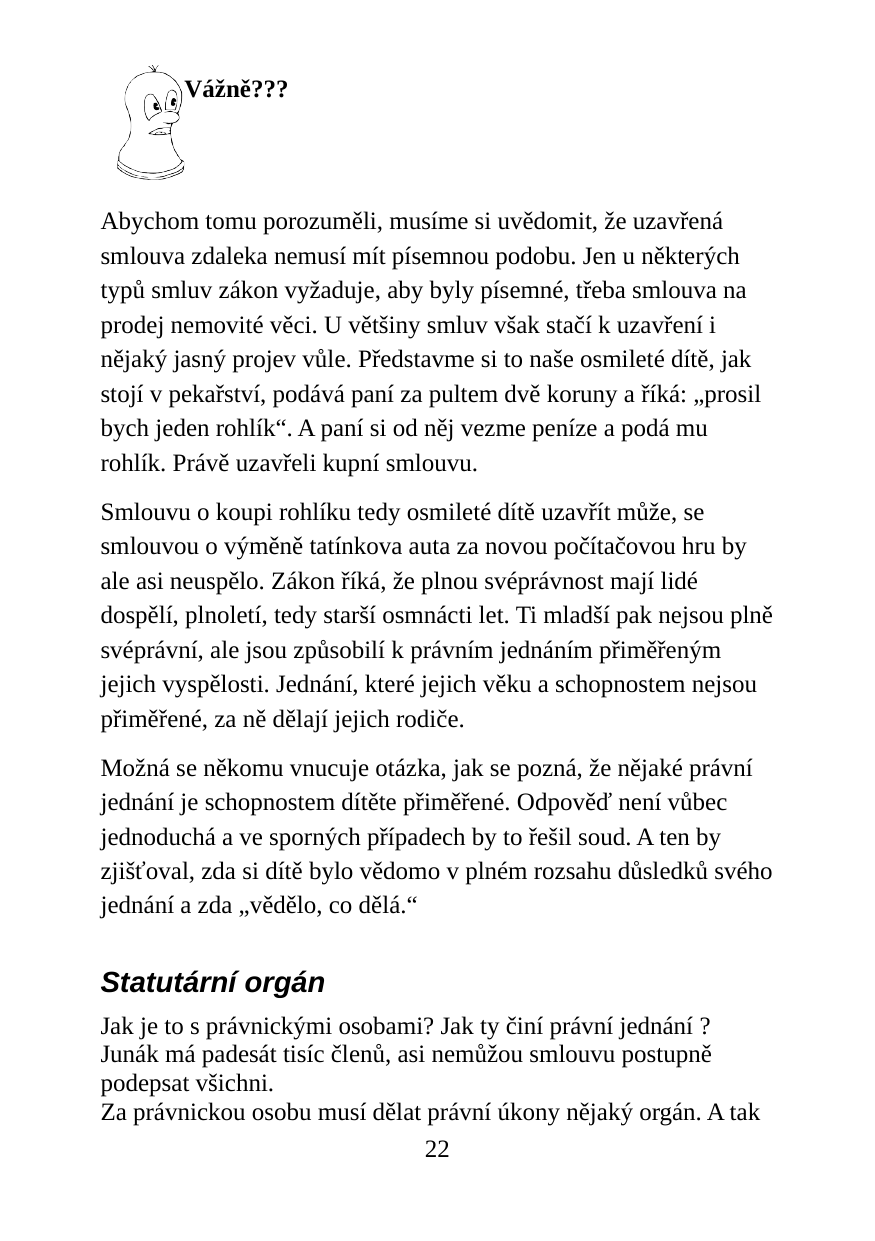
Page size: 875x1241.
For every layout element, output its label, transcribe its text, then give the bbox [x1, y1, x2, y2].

text Jak je to s právnickými osobami? Jak ty činí právní jednání ? Junák má padesát tisíc členů, asi nemůžou smlouvu postupně podepsat všichni. [100, 1011, 774, 1097]
text Za právnickou osobu musí dělat právní úkony nějaký orgán. A tak [100, 1097, 774, 1126]
text Abychom tomu porozuměli, musíme si uvědomit, že uzavřená smlouva zdaleka nemusí mít písemnou podobu. Jen u některých typů smluv zákon vyžaduje, aby byly písemné, třeba smlouva na prodej nemovité věci. U většiny smluv však stačí k uzavření i nějaký jasný projev vůle. Představme si to naše osmileté dítě, jak stojí v pekařství, podává paní za pultem dvě koruny a říká: „prosil bych jeden rohlík“. A paní si od něj vezme peníze a podá mu rohlík. Právě uzavřeli kupní smlouvu. [100, 206, 774, 476]
subtitle Statutární orgán [100, 965, 774, 998]
text [126, 74, 181, 137]
text Vážně??? [168, 74, 774, 137]
text [100, 74, 139, 137]
text Smlouvu o koupi rohlíku tedy osmileté dítě uzavřít může, se smlouvou o výměně tatínkova auta za novou počítačovou hru by ale asi neuspělo. Zákon říká, že plnou svéprávnost mají lidé dospělí, plnoletí, tedy starší osmnácti let. Ti mladší pak nejsou plně svéprávní, ale jsou způsobilí k právním jednáním přiměřeným jejich vyspělosti. Jednání, které jejich věku a schopnostem nejsou přiměřené, za ně dělají jejich rodiče. [100, 497, 774, 732]
text Možná se někomu vnucuje otázka, jak se pozná, že nějaké právní jednání je schopnostem dítěte přiměřené. Odpověď není vůbec jednoduchá a ve sporných případech by to řešil soud. A ten by zjišťoval, zda si dítě bylo vědomo v plném rozsahu důsledků svého jednání a zda „vědělo, co dělá.“ [100, 753, 774, 919]
